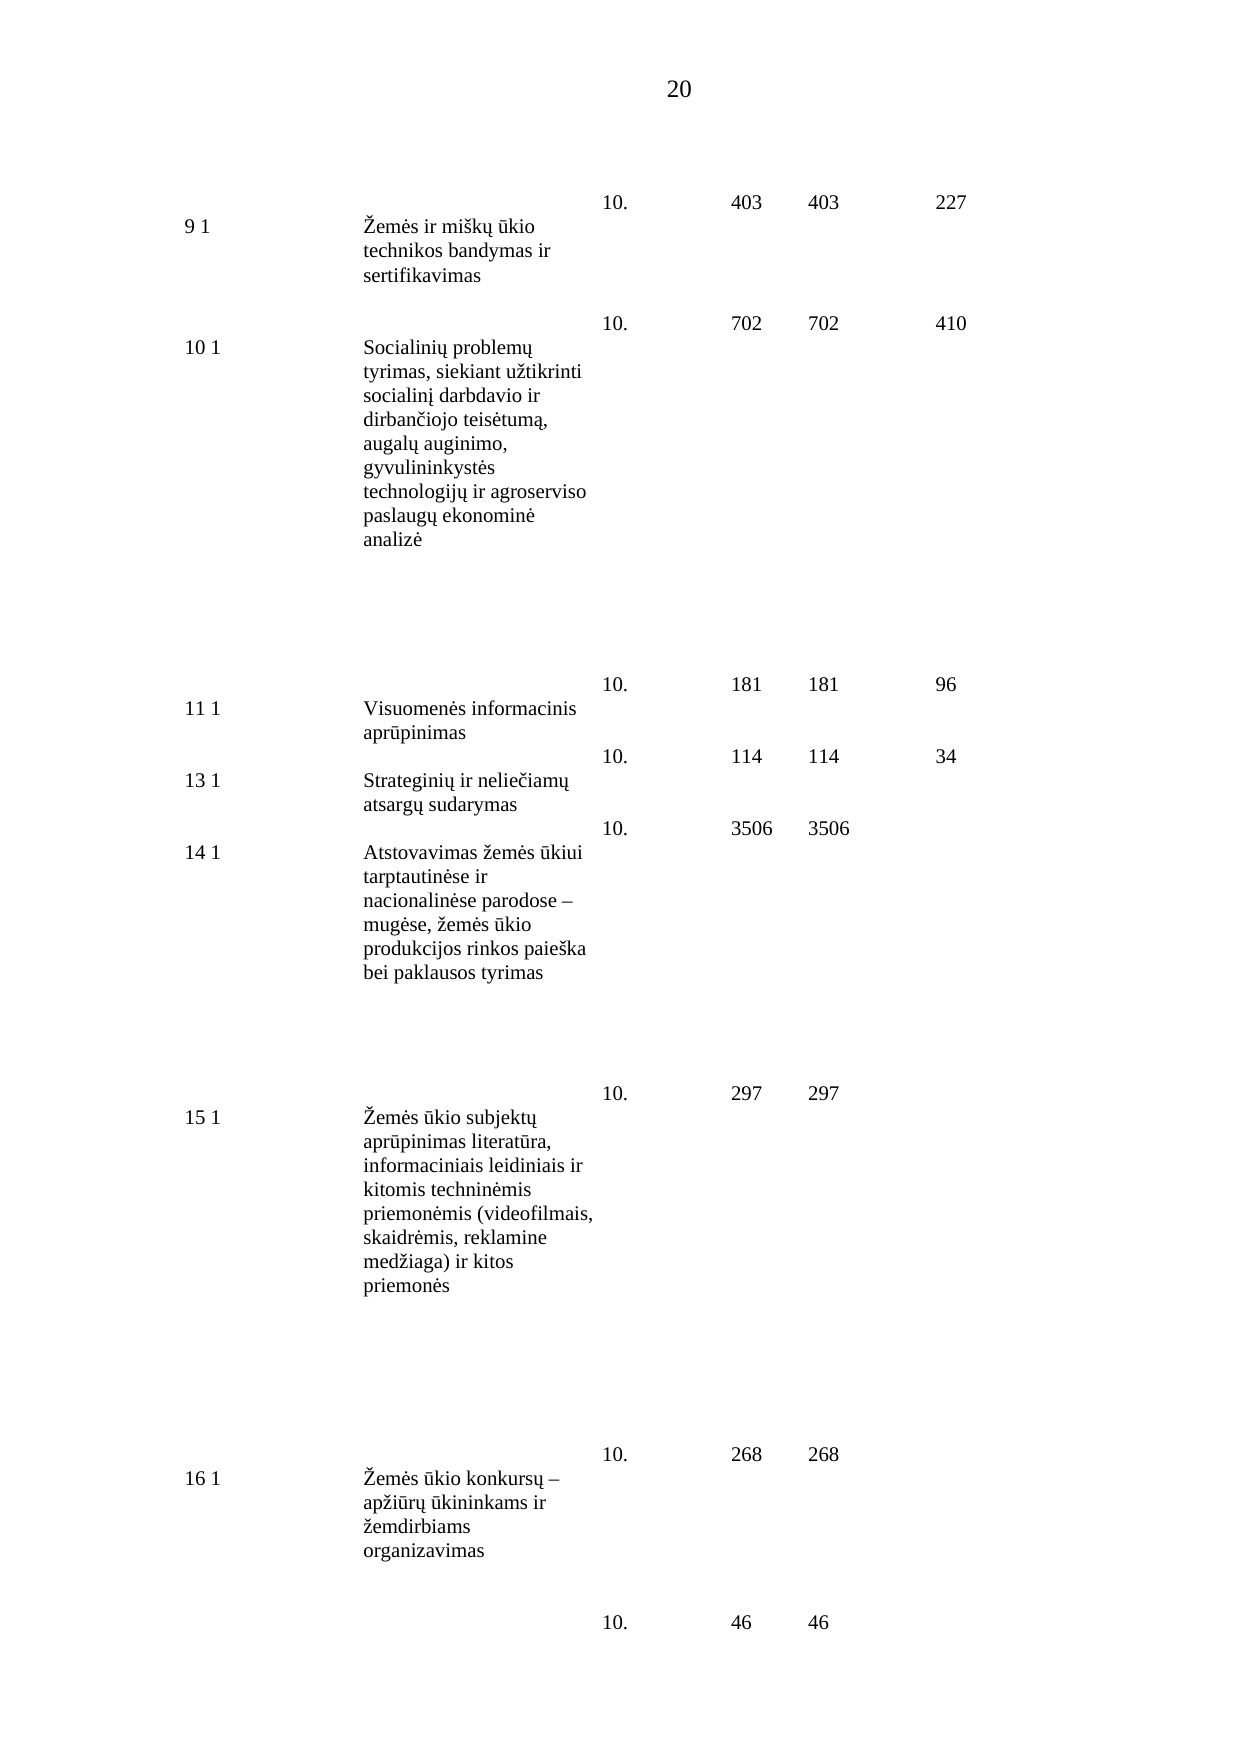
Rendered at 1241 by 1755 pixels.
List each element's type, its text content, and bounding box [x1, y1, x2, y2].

table_cell 114 [805, 696, 932, 768]
table_cell Strateginių ir neliečiamų atsargų sudarymas [360, 768, 599, 840]
table_cell [932, 768, 1073, 840]
table_cell 702 [805, 214, 932, 335]
table_cell 10. [599, 1466, 728, 1634]
table_cell 268 [728, 1105, 805, 1466]
table_cell [1073, 214, 1181, 335]
table_cell 10. [599, 214, 728, 335]
table_cell 227 [932, 118, 1073, 214]
table_cell 10 1 [181, 335, 360, 696]
table_cell 10. [599, 1105, 728, 1466]
table_cell Žemės ir miškų ūkio technikos bandymas ir sertifikavimas [360, 214, 599, 335]
table_cell 410 [932, 214, 1073, 335]
table_cell [1073, 118, 1181, 214]
table_cell [181, 118, 360, 214]
table_cell [1073, 1105, 1181, 1466]
table_cell Žemės ūkio konkursų – apžiūrų ūkininkams ir žemdirbiams organizavimas [360, 1466, 599, 1634]
table_cell 403 [805, 118, 932, 214]
table_cell 10. [599, 768, 728, 840]
table_cell 15 1 [181, 1105, 360, 1466]
table_cell 3506 [728, 768, 805, 840]
table_cell [177, 840, 181, 1105]
table_cell [177, 696, 181, 768]
table_cell 10. [599, 696, 728, 768]
table_cell 10. [599, 840, 728, 1105]
table_cell 9 1 [181, 214, 360, 335]
table_cell 11 1 [181, 696, 360, 768]
table_cell [360, 118, 599, 214]
table_cell 181 [728, 335, 805, 696]
table_cell [932, 1466, 1073, 1634]
table_cell 16 1 [181, 1466, 360, 1634]
table_cell 297 [728, 840, 805, 1105]
table_cell [932, 1105, 1073, 1466]
table_cell 268 [805, 1105, 932, 1466]
table_cell 14 1 [181, 840, 360, 1105]
table_cell 46 [728, 1466, 805, 1634]
table_cell 10. [599, 118, 728, 214]
table_cell 403 [728, 118, 805, 214]
table_cell 114 [728, 696, 805, 768]
table_cell Visuomenės informacinis aprūpinimas [360, 696, 599, 768]
table_cell [932, 840, 1073, 1105]
table_cell Socialinių problemų tyrimas, siekiant užtikrinti socialinį darbdavio ir dirbančiojo teisėtumą, augalų auginimo, gyvulininkystės technologijų ir agroserviso paslaugų ekonominė analizė [360, 335, 599, 696]
table_cell [1073, 696, 1181, 768]
table_cell 3506 [805, 768, 932, 840]
table_cell [177, 118, 181, 214]
table_cell 13 1 [181, 768, 360, 840]
table_cell Atstovavimas žemės ūkiui tarptautinėse ir nacionalinėse parodose – mugėse, žemės ūkio produkcijos rinkos paieška bei paklausos tyrimas [360, 840, 599, 1105]
table_cell [1073, 1466, 1181, 1634]
table_cell [177, 1105, 181, 1466]
table_cell [177, 335, 181, 696]
table_cell [177, 1466, 181, 1634]
table_cell Žemės ūkio subjektų aprūpinimas literatūra, informaciniais leidiniais ir kitomis techninėmis priemonėmis (videofilmais, skaidrėmis, reklamine medžiaga) ir kitos priemonės [360, 1105, 599, 1466]
table_cell 34 [932, 696, 1073, 768]
table_cell [1073, 768, 1181, 840]
table_cell 181 [805, 335, 932, 696]
table_cell 46 [805, 1466, 932, 1634]
table_cell [177, 768, 181, 840]
table_cell [1073, 840, 1181, 1105]
table_cell 297 [805, 840, 932, 1105]
table_cell 702 [728, 214, 805, 335]
table_cell 10. [599, 335, 728, 696]
table_cell 96 [932, 335, 1073, 696]
table_cell [177, 214, 181, 335]
table_cell [1073, 335, 1181, 696]
